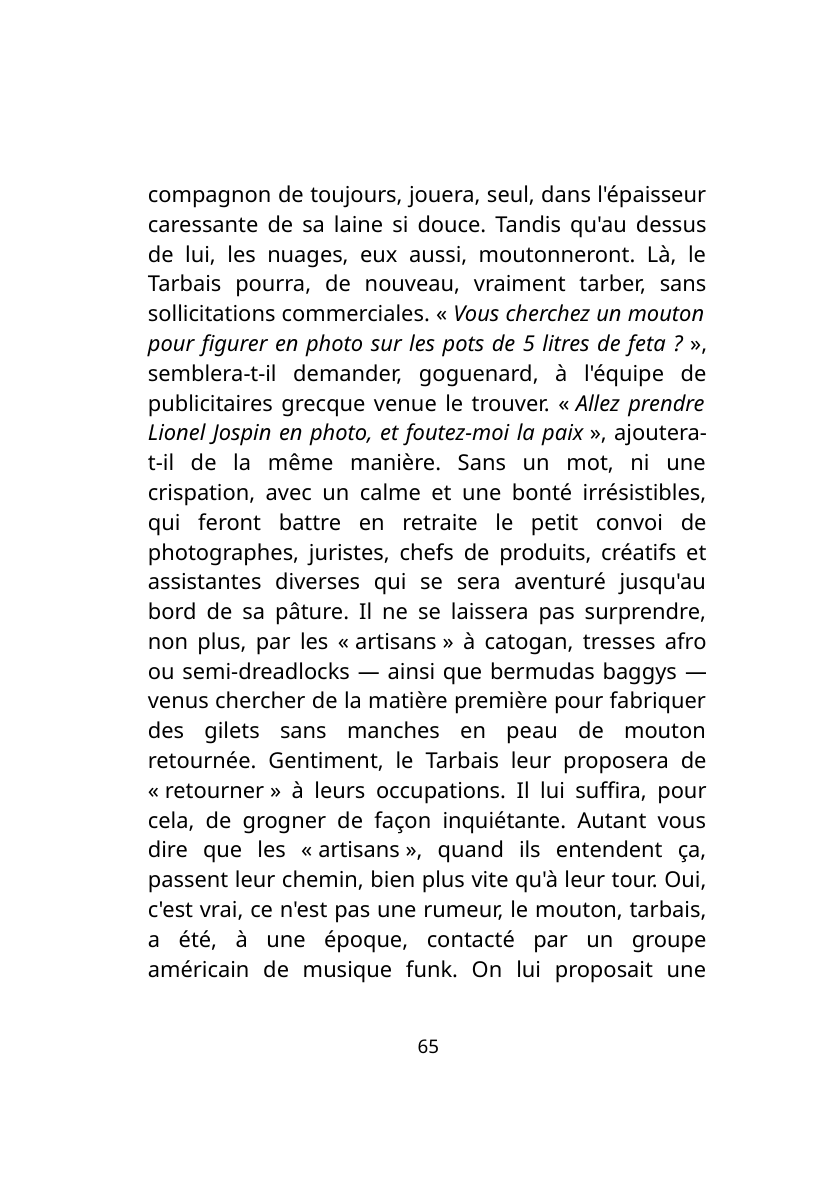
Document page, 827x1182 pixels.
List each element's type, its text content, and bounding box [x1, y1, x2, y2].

text compagnon de toujours, jouera, seul, dans l'épaisseur caressante de sa laine si douce. Tandis qu'au dessus de lui, les nuages, eux aussi, moutonneront. Là, le Tarbais pourra, de nouveau, vraiment tarber, sans sollicitations commerciales. « Vous cherchez un mouton pour figurer en photo sur les pots de 5 litres de feta ? », semblera-t-il demander, goguenard, à l'équipe de publicitaires grecque venue le trouver. « Allez prendre Lionel Jospin en photo, et foutez-moi la paix », ajoutera-t-il de la même manière. Sans un mot, ni une crispation, avec un calme et une bonté irrésistibles, qui feront battre en retraite le petit convoi de photographes, juristes, chefs de produits, créatifs et assistantes diverses qui se sera aventuré jusqu'au bord de sa pâture. Il ne se laissera pas surprendre, non plus, par les « artisans » à catogan, tresses afro ou semi-dreadlocks — ainsi que bermudas baggys — venus chercher de la matière première pour fabriquer des gilets sans manches en peau de mouton retournée. Gentiment, le Tarbais leur proposera de « retourner » à leurs occupations. Il lui suffira, pour cela, de grogner de façon inquiétante. Autant vous dire que les « artisans », quand ils entendent ça, passent leur chemin, bien plus vite qu'à leur tour. Oui, c'est vrai, ce n'est pas une rumeur, le mouton, tarbais, a été, à une époque, contacté par un groupe américain de musique funk. On lui proposait une [148, 179, 707, 983]
